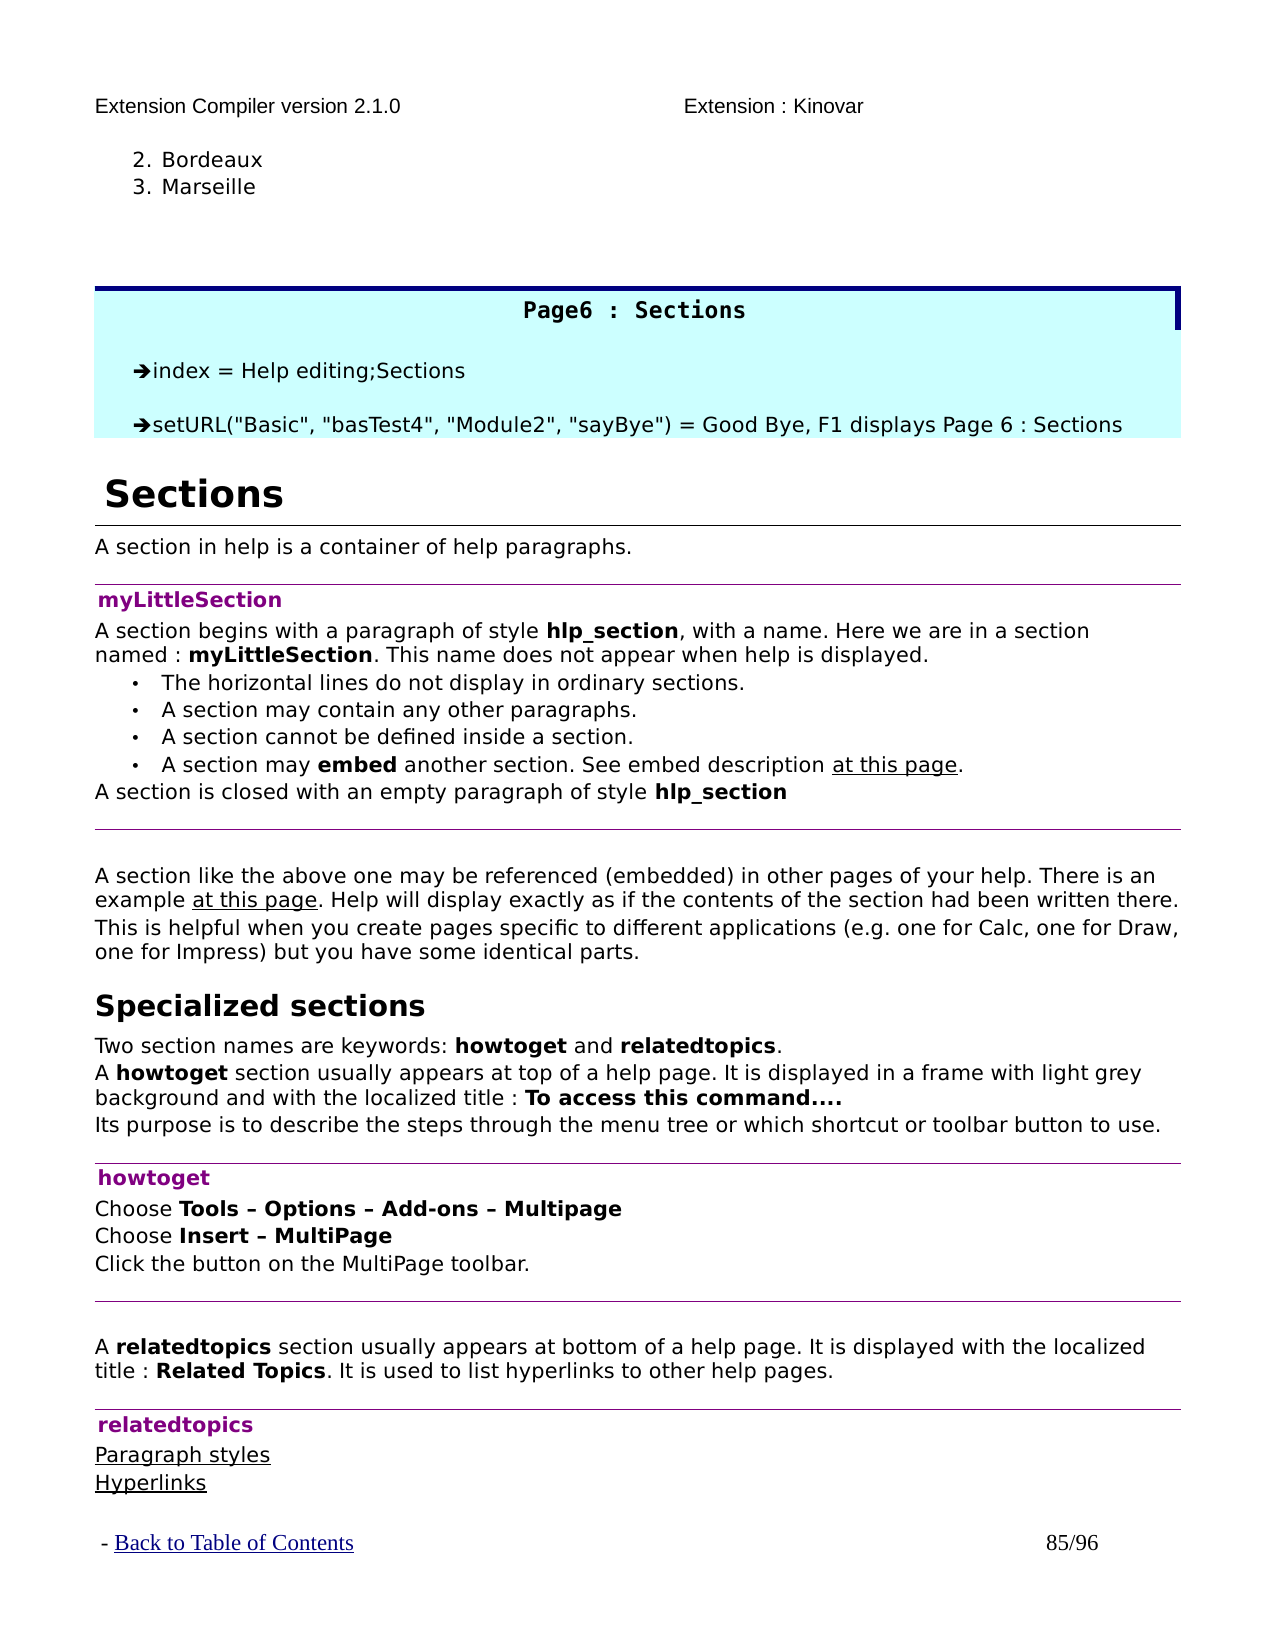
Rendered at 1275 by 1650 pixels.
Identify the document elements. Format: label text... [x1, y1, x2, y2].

text A section is closed with an empty paragraph of style hlp_section [94, 780, 1181, 804]
text A section in help is a container of help paragraphs. [94, 535, 1181, 559]
list A section may contain any other paragraphs. [132, 698, 1181, 722]
text Specialized sections [94, 989, 1181, 1023]
text A howtoget section usually appears at top of a help page. It is displayed in a frame with light grey background and with the localized title : To access this command.... [94, 1061, 1181, 1110]
text Sections [94, 463, 1181, 526]
list The horizontal lines do not display in ordinary sections. [132, 671, 1181, 695]
text A section like the above one may be referenced (embedded) in other pages of your help. There is an example at this page. Help will display exactly as if the contents of the section had been written there. [94, 864, 1181, 913]
list setURL("Basic", "basTest4", "Module2", "sayBye") = Good Bye, F1 displays Page 6 : Sections [94, 413, 1181, 438]
text howtoget [94, 1164, 1181, 1194]
text Choose Insert – MultiPage [94, 1224, 1181, 1248]
text Hyperlinks [94, 1470, 1181, 1495]
text Click the button on the MultiPage toolbar. [94, 1251, 1181, 1276]
text Two section names are keywords: howtoget and relatedtopics. [94, 1034, 1181, 1058]
list A section may embed another section. See embed description at this page. [132, 753, 1181, 777]
list Marseille [132, 175, 1181, 199]
text Page6 : Sections [94, 287, 1175, 330]
text A relatedtopics section usually appears at bottom of a help page. It is displayed with the localized title : Related Topics. It is used to list hyperlinks to other help pages. [94, 1335, 1181, 1384]
list A section cannot be defined inside a section. [132, 725, 1181, 750]
text Choose Tools – Options – Add-ons – Multipage [94, 1197, 1181, 1221]
text This is helpful when you create pages specific to different applications (e.g. one for Calc, one for Draw, one for Impress) but you have some identical parts. [94, 916, 1181, 964]
list index = Help editing;Sections [94, 359, 1181, 384]
text Its purpose is to describe the steps through the menu tree or which shortcut or toolbar button to use. [94, 1113, 1181, 1138]
list Bordeaux [132, 147, 1181, 172]
text A section begins with a paragraph of style hlp_section, with a name. Here we are in a section named : myLittleSection. This name does not appear when help is displayed. [94, 619, 1181, 668]
text myLittleSection [94, 585, 1181, 616]
text Paragraph styles [94, 1443, 1181, 1467]
text relatedtopics [94, 1410, 1181, 1440]
